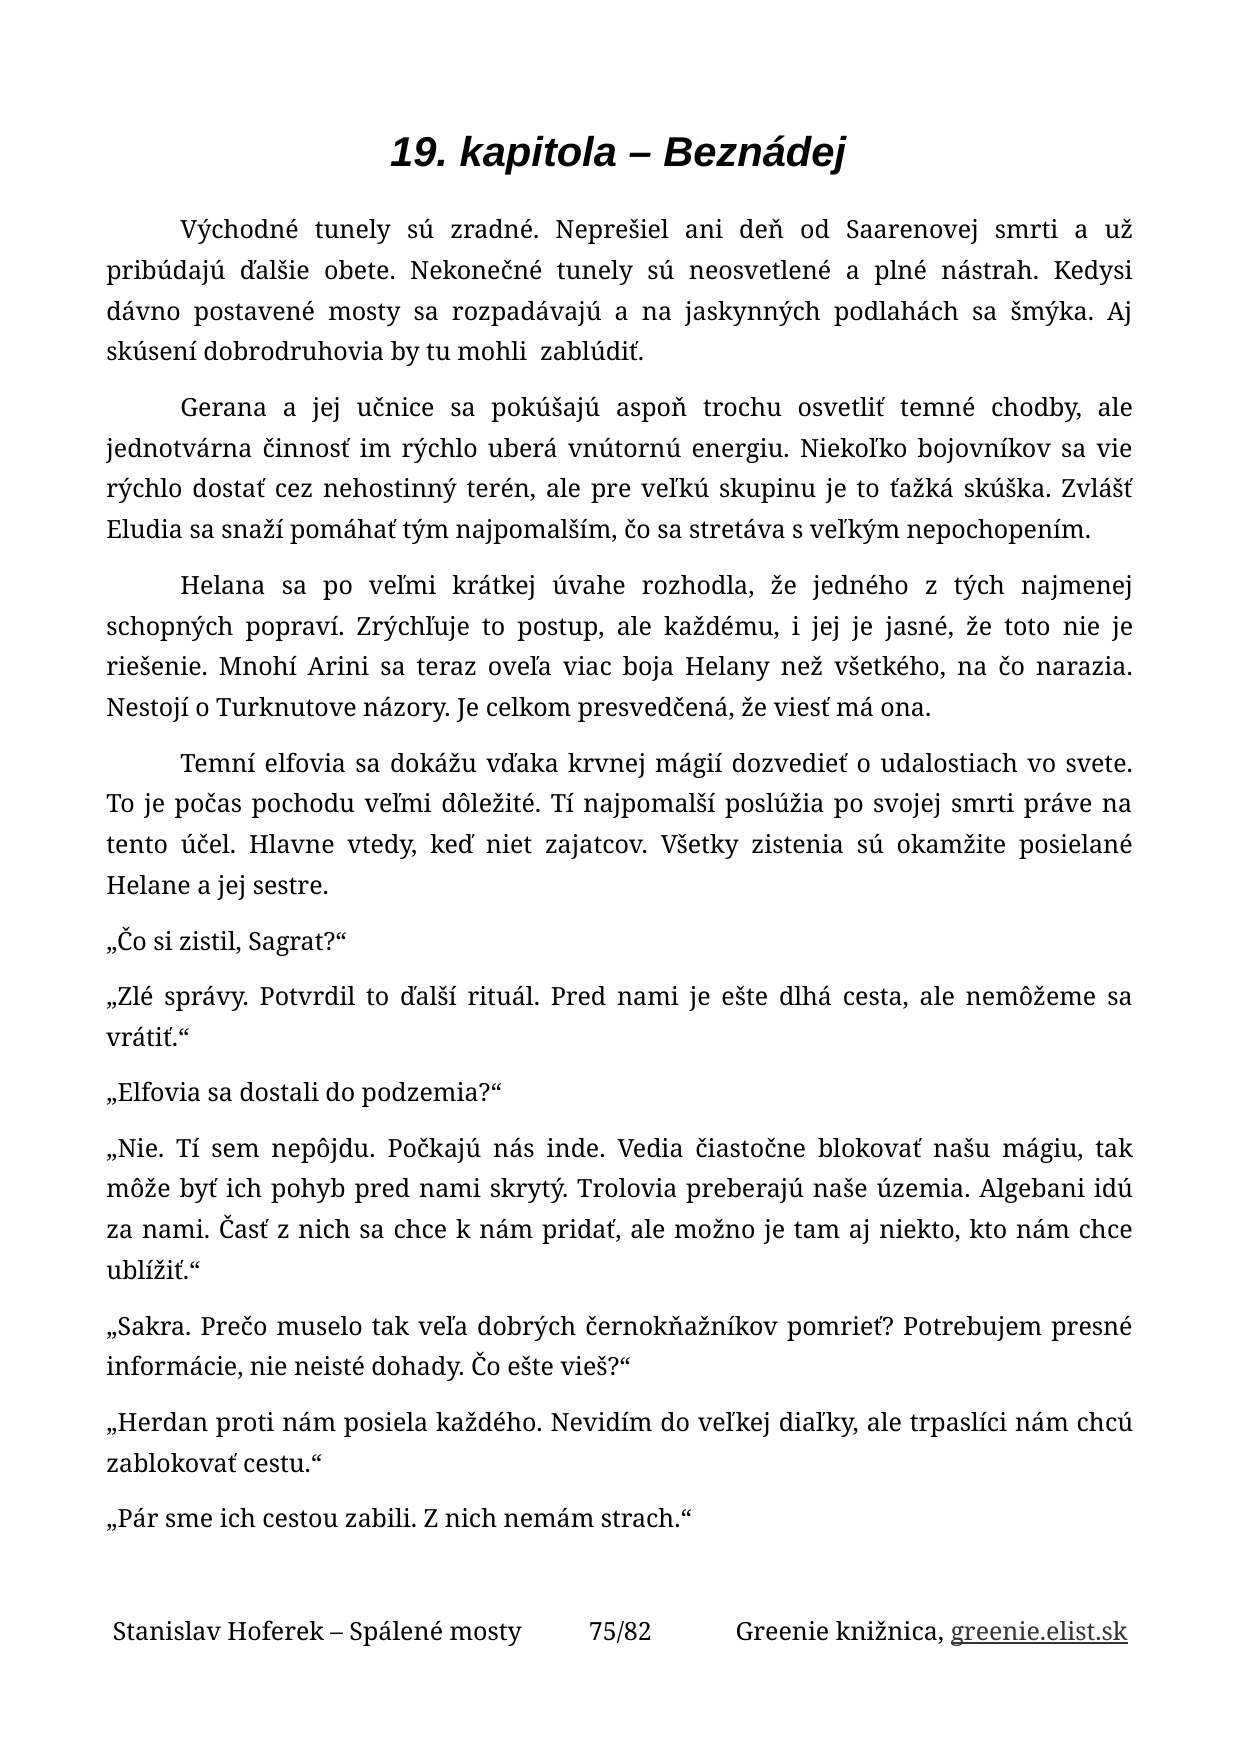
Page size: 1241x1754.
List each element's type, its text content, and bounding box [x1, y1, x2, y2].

text Helana sa po veľmi krátkej úvahe rozhodla, že jedného z tých najmenej schopných popraví. Zrýchľuje to postup, ale každému, i jej je jasné, že toto nie je riešenie. Mnohí Arini sa teraz oveľa viac boja Helany než všetkého, na čo narazia. Nestojí o Turknutove názory. Je celkom presvedčená, že viesť má ona. [106, 567, 1134, 724]
text „Elfovia sa dostali do podzemia?“ [106, 1075, 1134, 1109]
text „Čo si zistil, Sagrat?“ [106, 923, 1134, 957]
text „Herdan proti nám posiela každého. Nevidím do veľkej diaľky, ale trpaslíci nám chcú zablokovať cestu.“ [106, 1404, 1134, 1479]
subtitle 19. kapitola – Beznádej [106, 127, 1134, 175]
text Temní elfovia sa dokážu vďaka krvnej mágií dozvedieť o udalostiach vo svete. To je počas pochodu veľmi dôležité. Tí najpomalší poslúžia po svojej smrti práve na tento účel. Hlavne vtedy, keď niet zajatcov. Všetky zistenia sú okamžite posielané Helane a jej sestre. [106, 745, 1134, 902]
text „Zlé správy. Potvrdil to ďalší rituál. Pred nami je ešte dlhá cesta, ale nemôžeme sa vrátiť.“ [106, 978, 1134, 1053]
text „Sakra. Prečo muselo tak veľa dobrých černokňažníkov pomrieť? Potrebujem presné informácie, nie neisté dohady. Čo ešte vieš?“ [106, 1308, 1134, 1383]
text Východné tunely sú zradné. Neprešiel ani deň od Saarenovej smrti a už pribúdajú ďalšie obete. Nekonečné tunely sú neosvetlené a plné nástrah. Kedysi dávno postavené mosty sa rozpadávajú a na jaskynných podlahách sa šmýka. Aj skúsení dobrodruhovia by tu mohli zablúdiť. [106, 211, 1134, 368]
text „Nie. Tí sem nepôjdu. Počkajú nás inde. Vedia čiastočne blokovať našu mágiu, tak môže byť ich pohyb pred nami skrytý. Trolovia preberajú naše územia. Algebani idú za nami. Časť z nich sa chce k nám pridať, ale možno je tam aj niekto, kto nám chce ublížiť.“ [106, 1130, 1134, 1287]
text Gerana a jej učnice sa pokúšajú aspoň trochu osvetliť temné chodby, ale jednotvárna činnosť im rýchlo uberá vnútornú energiu. Niekoľko bojovníkov sa vie rýchlo dostať cez nehostinný terén, ale pre veľkú skupinu je to ťažká skúška. Zvlášť Eludia sa snaží pomáhať tým najpomalším, čo sa stretáva s veľkým nepochopením. [106, 389, 1134, 546]
text „Pár sme ich cestou zabili. Z nich nemám strach.“ [106, 1501, 1134, 1535]
